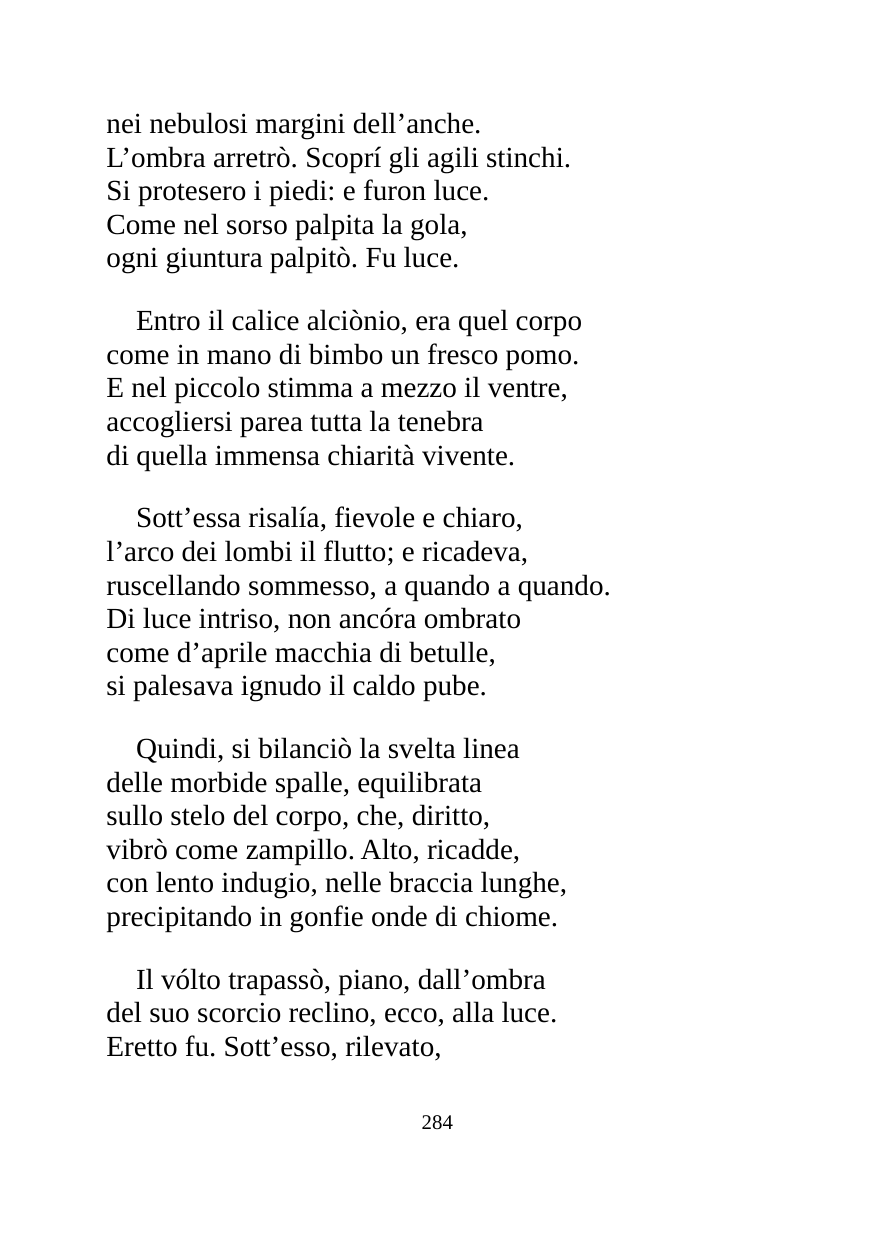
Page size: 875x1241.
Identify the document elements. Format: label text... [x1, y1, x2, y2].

text Il vólto trapassò, piano, dall’ombra del suo scorcio reclino, ecco, alla luce. Eretto fu. Sott’esso, rilevato, [106, 962, 768, 1063]
text Sott’essa risalía, fievole e chiaro, l’arco dei lombi il flutto; e ricadeva, ruscellando sommesso, a quando a quando. Di luce intriso, non ancóra ombrato come d’aprile macchia di betulle, si palesava ignudo il caldo pube. [106, 501, 768, 702]
text nei nebulosi margini dell’anche. L’ombra arretrò. Scoprí gli agili stinchi. Si protesero i piedi: e furon luce. Come nel sorso palpita la gola, ogni giuntura palpitò. Fu luce. [106, 106, 768, 274]
text Entro il calice alciònio, era quel corpo come in mano di bimbo un fresco pomo. E nel piccolo stimma a mezzo il ventre, accogliersi parea tutta la tenebra di quella immensa chiarità vivente. [106, 303, 768, 471]
text Quindi, si bilanciò la svelta linea delle morbide spalle, equilibrata sullo stelo del corpo, che, diritto, vibrò come zampillo. Alto, ricadde, con lento indugio, nelle braccia lunghe, precipitando in gonfie onde di chiome. [106, 731, 768, 933]
